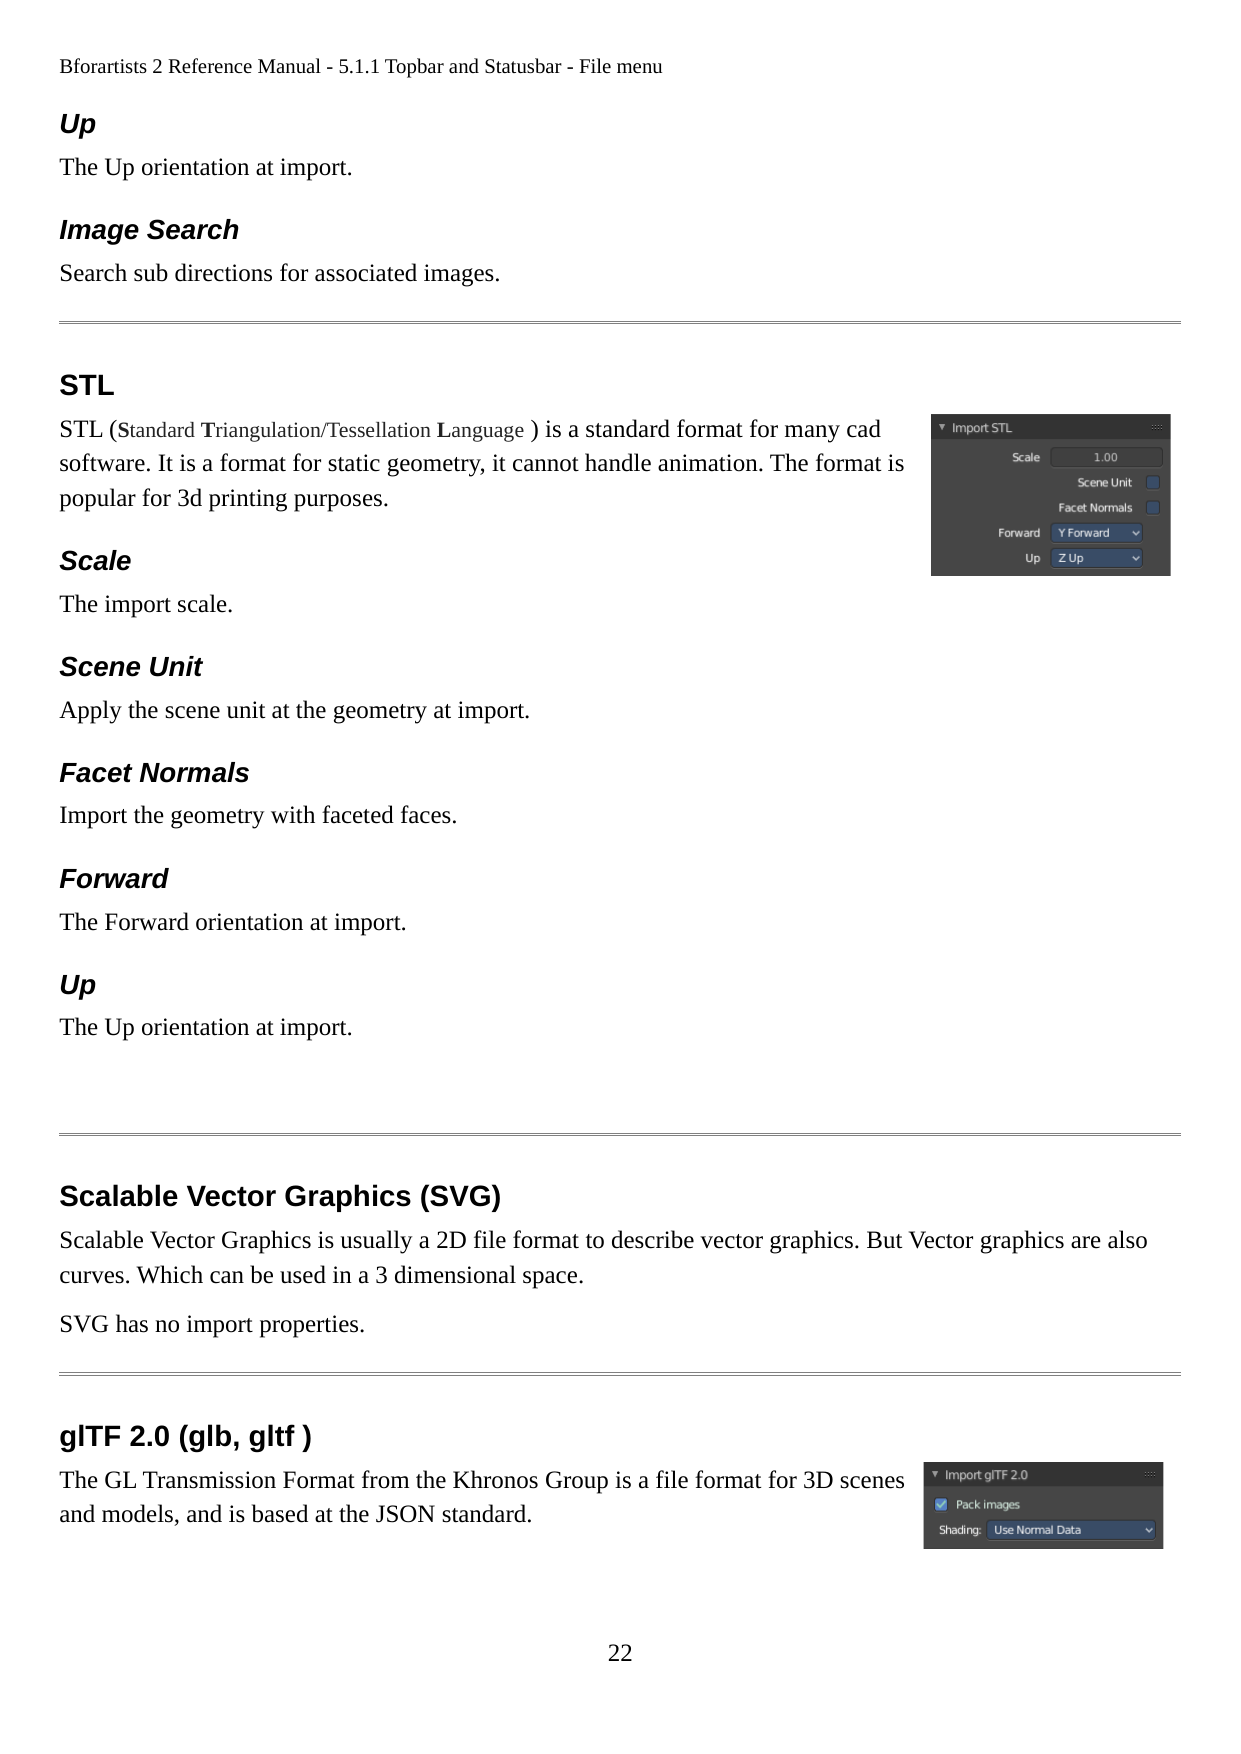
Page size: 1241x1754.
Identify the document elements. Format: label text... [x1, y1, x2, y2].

subtitle glTF 2.0 (glb, gltf ) [59, 1419, 1181, 1452]
text Apply the scene unit at the geometry at import. [59, 695, 1181, 723]
picture [923, 1462, 1164, 1549]
subtitle Scalable Vector Graphics (SVG) [59, 1179, 1181, 1213]
text SVG has no import properties. [59, 1309, 1181, 1338]
subtitle Up [59, 107, 1181, 139]
subtitle [1171, 544, 1181, 576]
text The import scale. [59, 589, 1181, 617]
text The GL Transmission Format from the Khronos Group is a file format for 3D scenes and models, and is based at the JSON standard. [59, 1465, 923, 1528]
subtitle Up [59, 968, 1181, 1000]
text Scalable Vector Graphics is usually a 2D file format to describe vector graphics. But Vector graphics are also curves. Which can be used in a 3 dimensional space. [59, 1225, 1181, 1289]
subtitle Image Search [59, 213, 1181, 245]
text The Up orientation at import. [59, 152, 1181, 181]
text Search sub directions for associated images. [59, 258, 1181, 287]
text The Up orientation at import. [59, 1012, 1181, 1041]
subtitle Scale [59, 544, 931, 576]
subtitle Forward [59, 862, 1181, 894]
subtitle STL [59, 368, 1181, 401]
text STL (Standard Triangulation/Tessellation Language ) is a standard format for many cad software. It is a format for static geometry, it cannot handle animation. The format is popular for 3d printing purposes. [59, 414, 931, 512]
subtitle Scene Unit [59, 650, 1181, 682]
text The Forward orientation at import. [59, 907, 1181, 935]
subtitle Facet Normals [59, 756, 1181, 788]
picture [931, 414, 1171, 576]
text Import the geometry with faceted faces. [59, 801, 1181, 829]
